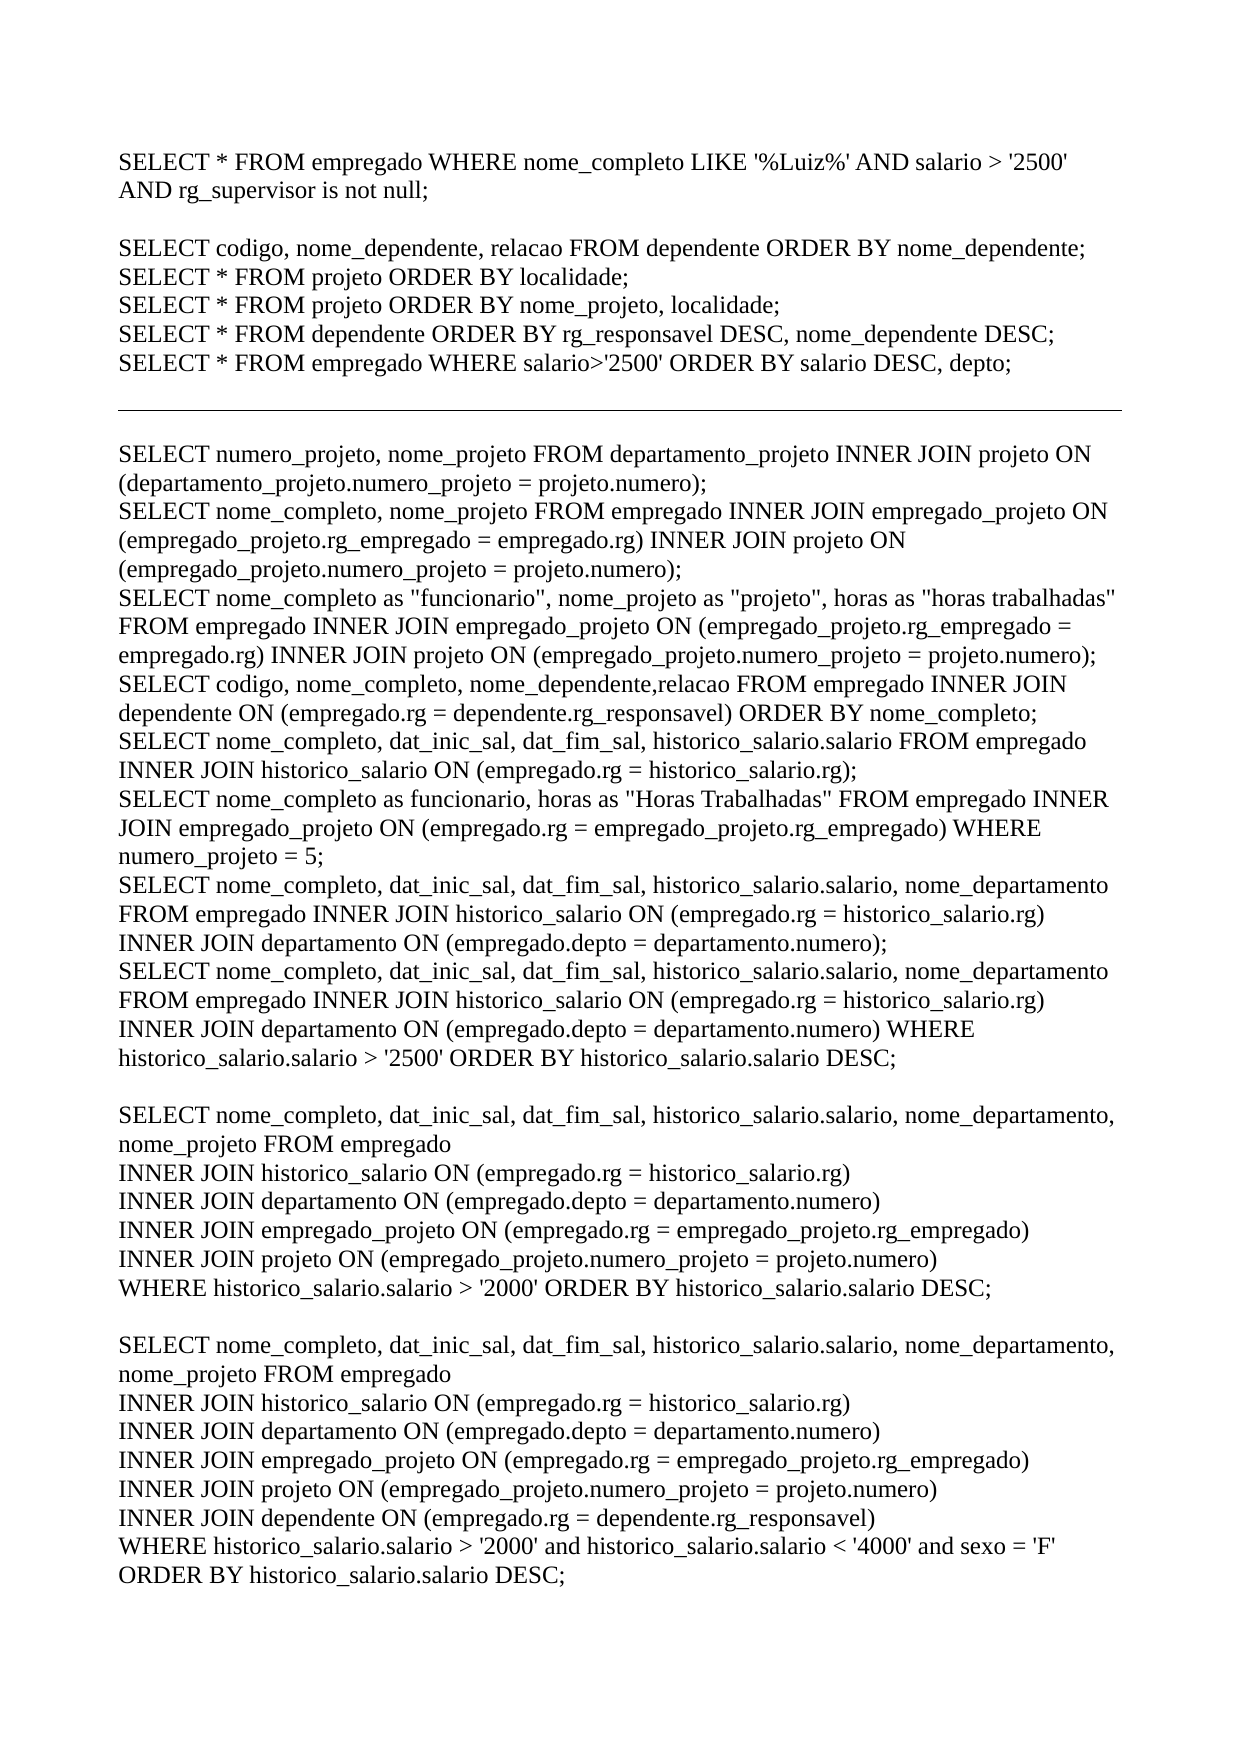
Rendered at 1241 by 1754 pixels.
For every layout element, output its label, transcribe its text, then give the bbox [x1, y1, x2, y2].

text SELECT * FROM dependente ORDER BY rg_responsavel DESC, nome_dependente DESC; [118, 319, 1122, 348]
text SELECT nome_completo, dat_inic_sal, dat_fim_sal, historico_salario.salario FROM empregado INNER JOIN historico_salario ON (empregado.rg = historico_salario.rg); [118, 726, 1122, 784]
text INNER JOIN dependente ON (empregado.rg = dependente.rg_responsavel) [118, 1503, 1122, 1531]
text INNER JOIN empregado_projeto ON (empregado.rg = empregado_projeto.rg_empregado) [118, 1445, 1122, 1474]
text INNER JOIN projeto ON (empregado_projeto.numero_projeto = projeto.numero) [118, 1244, 1122, 1273]
text SELECT nome_completo as funcionario, horas as "Horas Trabalhadas" FROM empregado INNER JOIN empregado_projeto ON (empregado.rg = empregado_projeto.rg_empregado) WHERE numero_projeto = 5; [118, 784, 1122, 870]
text SELECT nome_completo, dat_inic_sal, dat_fim_sal, historico_salario.salario, nome_departamento, nome_projeto FROM empregado [118, 1100, 1122, 1158]
text INNER JOIN projeto ON (empregado_projeto.numero_projeto = projeto.numero) [118, 1474, 1122, 1503]
text INNER JOIN historico_salario ON (empregado.rg = historico_salario.rg) [118, 1388, 1122, 1416]
text INNER JOIN historico_salario ON (empregado.rg = historico_salario.rg) [118, 1158, 1122, 1186]
text SELECT codigo, nome_completo, nome_dependente,relacao FROM empregado INNER JOIN dependente ON (empregado.rg = dependente.rg_responsavel) ORDER BY nome_completo; [118, 669, 1122, 726]
text SELECT * FROM projeto ORDER BY localidade; [118, 262, 1122, 291]
text SELECT nome_completo, dat_inic_sal, dat_fim_sal, historico_salario.salario, nome_departamento FROM empregado INNER JOIN historico_salario ON (empregado.rg = historico_salario.rg) INNER JOIN departamento ON (empregado.depto = departamento.numero); [118, 870, 1122, 956]
text INNER JOIN departamento ON (empregado.depto = departamento.numero) [118, 1416, 1122, 1445]
text SELECT * FROM projeto ORDER BY nome_projeto, localidade; [118, 291, 1122, 319]
text SELECT nome_completo, dat_inic_sal, dat_fim_sal, historico_salario.salario, nome_departamento FROM empregado INNER JOIN historico_salario ON (empregado.rg = historico_salario.rg) INNER JOIN departamento ON (empregado.depto = departamento.numero) WHERE historico_salario.salario > '2500' ORDER BY historico_salario.salario DESC; [118, 956, 1122, 1071]
text SELECT * FROM empregado WHERE nome_completo LIKE '%Luiz%' AND salario > '2500' AND rg_supervisor is not null; [118, 147, 1122, 204]
text SELECT nome_completo as "funcionario", nome_projeto as "projeto", horas as "horas trabalhadas" FROM empregado INNER JOIN empregado_projeto ON (empregado_projeto.rg_empregado = empregado.rg) INNER JOIN projeto ON (empregado_projeto.numero_projeto = projeto.numero); [118, 583, 1122, 669]
text INNER JOIN empregado_projeto ON (empregado.rg = empregado_projeto.rg_empregado) [118, 1215, 1122, 1244]
text SELECT nome_completo, dat_inic_sal, dat_fim_sal, historico_salario.salario, nome_departamento, nome_projeto FROM empregado [118, 1330, 1122, 1388]
text SELECT nome_completo, nome_projeto FROM empregado INNER JOIN empregado_projeto ON (empregado_projeto.rg_empregado = empregado.rg) INNER JOIN projeto ON (empregado_projeto.numero_projeto = projeto.numero); [118, 496, 1122, 583]
text WHERE historico_salario.salario > '2000' and historico_salario.salario < '4000' and sexo = 'F' ORDER BY historico_salario.salario DESC; [118, 1531, 1122, 1589]
text SELECT numero_projeto, nome_projeto FROM departamento_projeto INNER JOIN projeto ON (departamento_projeto.numero_projeto = projeto.numero); [118, 439, 1122, 496]
text INNER JOIN departamento ON (empregado.depto = departamento.numero) [118, 1186, 1122, 1215]
text WHERE historico_salario.salario > '2000' ORDER BY historico_salario.salario DESC; [118, 1273, 1122, 1301]
text SELECT * FROM empregado WHERE salario>'2500' ORDER BY salario DESC, depto; [118, 348, 1122, 377]
text SELECT codigo, nome_dependente, relacao FROM dependente ORDER BY nome_dependente; [118, 233, 1122, 262]
